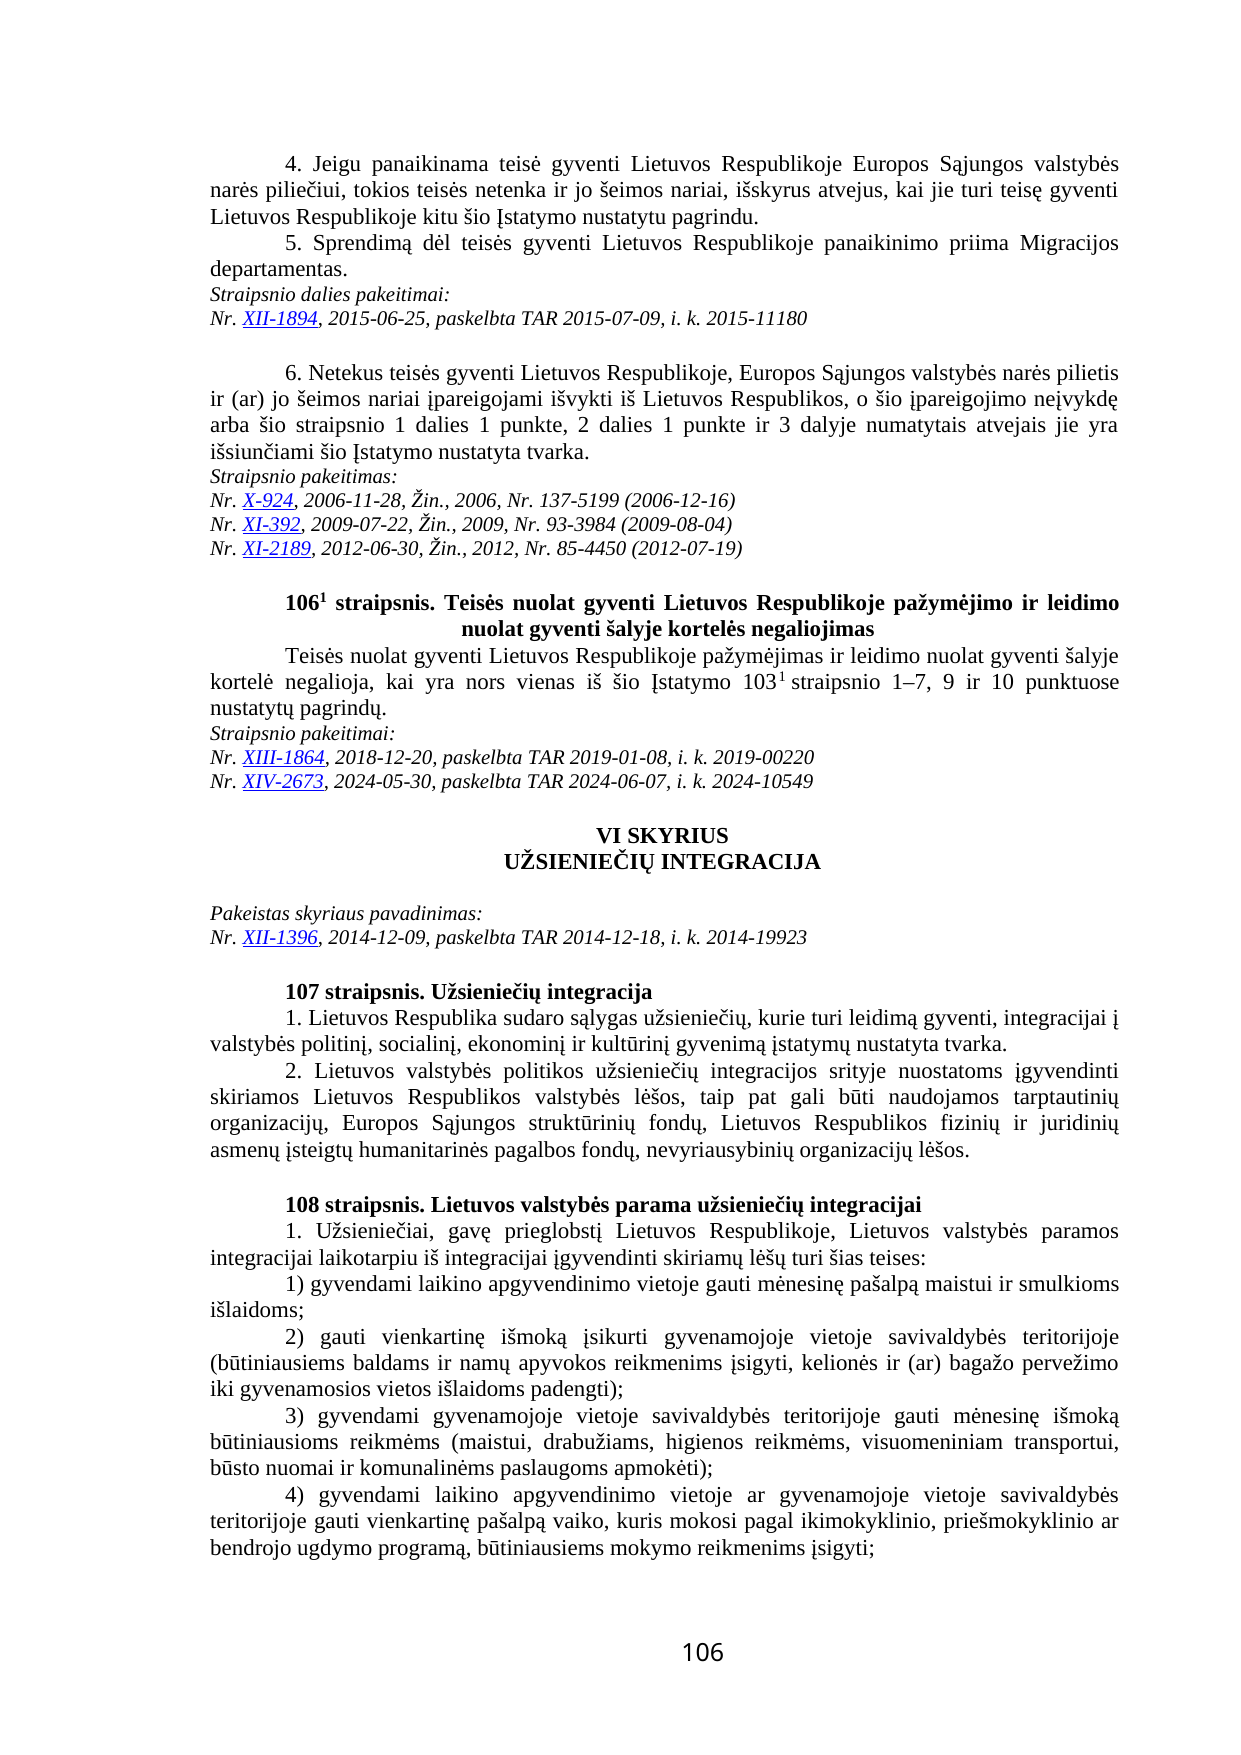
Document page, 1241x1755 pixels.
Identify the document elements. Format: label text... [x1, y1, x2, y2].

text Straipsnio pakeitimai: [210, 721, 1120, 745]
text 1061 straipsnis. Teisės nuolat gyventi Lietuvos Respublikoje pažymėjimo ir leidimo nuolat gyventi šalyje kortelės negaliojimas [285, 589, 1120, 642]
text Nr. XI-392, 2009-07-22, Žin., 2009, Nr. 93-3984 (2009-08-04) [210, 512, 1120, 536]
text 1. Užsieniečiai, gavę prieglobstį Lietuvos Respublikoje, Lietuvos valstybės paramos integracijai laikotarpiu iš integracijai įgyvendinti skiriamų lėšų turi šias teises: [210, 1217, 1120, 1270]
text 4. Jeigu panaikinama teisė gyventi Lietuvos Respublikoje Europos Sąjungos valstybės narės piliečiui, tokios teisės netenka ir jo šeimos nariai, išskyrus atvejus, kai jie turi teisę gyventi Lietuvos Respublikoje kitu šio Įstatymo nustatytu pagrindu. [210, 150, 1120, 229]
text 108 straipsnis. Lietuvos valstybės parama užsieniečių integracijai [210, 1191, 1120, 1217]
text Nr. XI-2189, 2012-06-30, Žin., 2012, Nr. 85-4450 (2012-07-19) [210, 536, 1120, 560]
text 2. Lietuvos valstybės politikos užsieniečių integracijos srityje nuostatoms įgyvendinti skiriamos Lietuvos Respublikos valstybės lėšos, taip pat gali būti naudojamos tarptautinių organizacijų, Europos Sąjungos struktūrinių fondų, Lietuvos Respublikos fizinių ir juridinių asmenų įsteigtų humanitarinės pagalbos fondų, nevyriausybinių organizacijų lėšos. [210, 1057, 1120, 1162]
text 5. Sprendimą dėl teisės gyventi Lietuvos Respublikoje panaikinimo priima Migracijos departamentas. [210, 229, 1120, 282]
text Nr. XIV-2673, 2024-05-30, paskelbta TAR 2024-06-07, i. k. 2024-10549 [210, 769, 1120, 793]
text 3) gyvendami gyvenamojoje vietoje savivaldybės teritorijoje gauti mėnesinę išmoką būtiniausioms reikmėms (maistui, drabužiams, higienos reikmėms, visuomeniniam transportui, būsto nuomai ir komunalinėms paslaugoms apmokėti); [210, 1402, 1120, 1481]
text Nr. XII-1396, 2014-12-09, paskelbta TAR 2014-12-18, i. k. 2014-19923 [210, 925, 1120, 949]
text Nr. XII-1894, 2015-06-25, paskelbta TAR 2015-07-09, i. k. 2015-11180 [210, 306, 1120, 330]
text 4) gyvendami laikino apgyvendinimo vietoje ar gyvenamojoje vietoje savivaldybės teritorijoje gauti vienkartinę pašalpą vaiko, kuris mokosi pagal ikimokyklinio, priešmokyklinio ar bendrojo ugdymo programą, būtiniausiems mokymo reikmenims įsigyti; [210, 1481, 1120, 1560]
text Straipsnio pakeitimas: [210, 464, 1120, 488]
text VI SKYRIUS [210, 822, 1120, 848]
text 107 straipsnis. Užsieniečių integracija [210, 978, 1120, 1004]
text Nr. XIII-1864, 2018-12-20, paskelbta TAR 2019-01-08, i. k. 2019-00220 [210, 745, 1120, 769]
text 1. Lietuvos Respublika sudaro sąlygas užsieniečių, kurie turi leidimą gyventi, integracijai į valstybės politinį, socialinį, ekonominį ir kultūrinį gyvenimą įstatymų nustatyta tvarka. [210, 1004, 1120, 1057]
text Straipsnio dalies pakeitimai: [210, 282, 1120, 306]
text 6. Netekus teisės gyventi Lietuvos Respublikoje, Europos Sąjungos valstybės narės pilietis ir (ar) jo šeimos nariai įpareigojami išvykti iš Lietuvos Respublikos, o šio įpareigojimo neįvykdę arba šio straipsnio 1 dalies 1 punkte, 2 dalies 1 punkte ir 3 dalyje numatytais atvejais jie yra išsiunčiami šio Įstatymo nustatyta tvarka. [210, 359, 1120, 464]
text Teisės nuolat gyventi Lietuvos Respublikoje pažymėjimas ir leidimo nuolat gyventi šalyje kortelė negalioja, kai yra nors vienas iš šio Įstatymo 1031 straipsnio 1–7, 9 ir 10 punktuose nustatytų pagrindų. [210, 642, 1120, 721]
text UŽSIENIEČIŲ INTEGRACIJA [210, 848, 1120, 874]
text Nr. X-924, 2006-11-28, Žin., 2006, Nr. 137-5199 (2006-12-16) [210, 488, 1120, 512]
text 2) gauti vienkartinę išmoką įsikurti gyvenamojoje vietoje savivaldybės teritorijoje (būtiniausiems baldams ir namų apyvokos reikmenims įsigyti, kelionės ir (ar) bagažo pervežimo iki gyvenamosios vietos išlaidoms padengti); [210, 1323, 1120, 1402]
text 1) gyvendami laikino apgyvendinimo vietoje gauti mėnesinę pašalpą maistui ir smulkioms išlaidoms; [210, 1270, 1120, 1323]
text Pakeistas skyriaus pavadinimas: [210, 901, 1120, 925]
